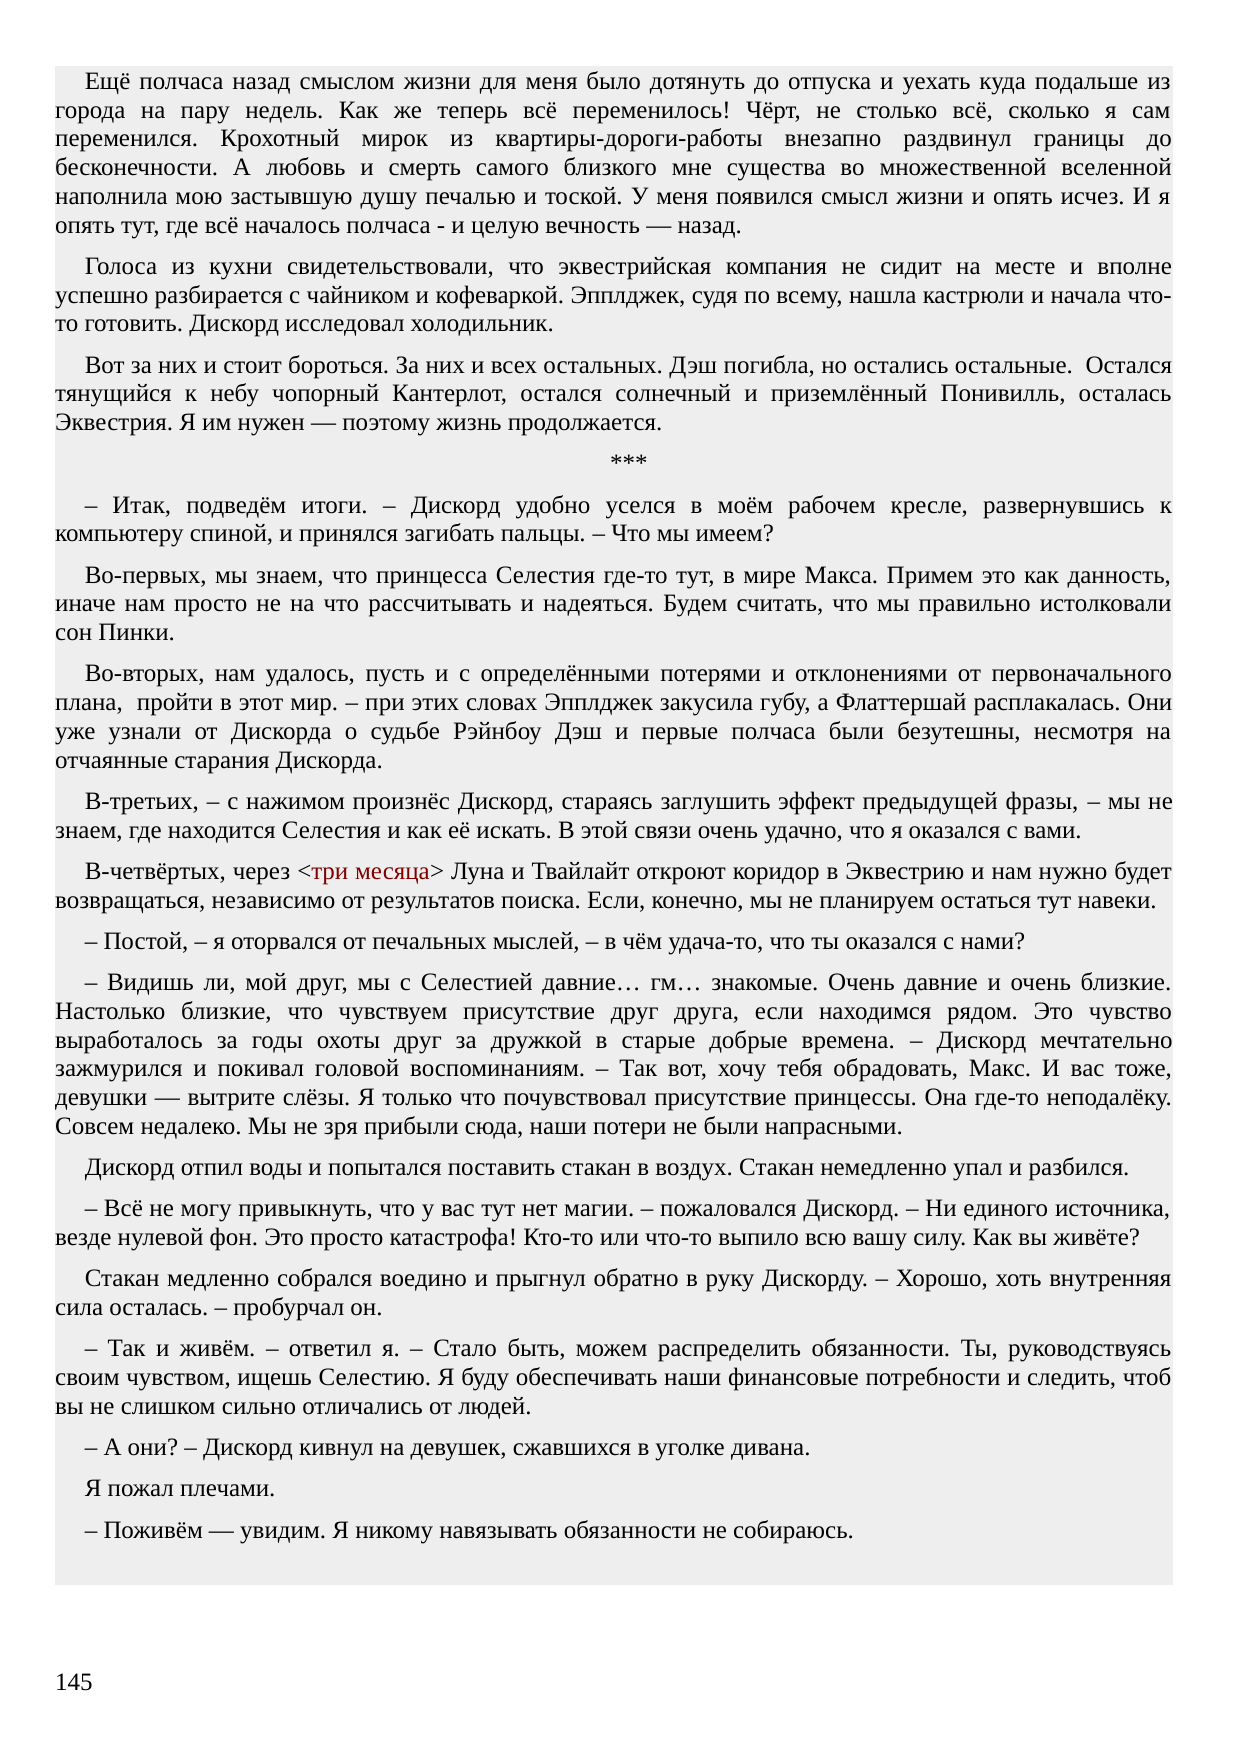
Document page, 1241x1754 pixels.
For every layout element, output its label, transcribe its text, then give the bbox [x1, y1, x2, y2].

text Вот за них и стоит бороться. За них и всех остальных. Дэш погибла, но остались остальные. Остался тянущийся к небу чопорный Кантерлот, остался солнечный и приземлённый Понивилль, осталась Эквестрия. Я им нужен — поэтому жизнь продолжается. [55, 350, 1173, 436]
text В-третьих, – с нажимом произнёс Дискорд, стараясь заглушить эффект предыдущей фразы, – мы не знаем, где находится Селестия и как её искать. В этой связи очень удачно, что я оказался с вами. [55, 786, 1173, 843]
text Я пожал плечами. [55, 1473, 1173, 1502]
text – Так и живём. – ответил я. – Стало быть, можем распределить обязанности. Ты, руководствуясь своим чувством, ищешь Селестию. Я буду обеспечивать наши финансовые потребности и следить, чтоб вы не слишком сильно отличались от людей. [55, 1333, 1173, 1420]
text – А они? – Дискорд кивнул на девушек, сжавшихся в уголке дивана. [55, 1432, 1173, 1461]
text *** [55, 448, 1173, 477]
text Стакан медленно собрался воедино и прыгнул обратно в руку Дискорду. – Хорошо, хоть внутренняя сила осталась. – пробурчал он. [55, 1263, 1173, 1321]
text В-четвёртых, через <три месяца> Луна и Твайлайт откроют коридор в Эквестрию и нам нужно будет возвращаться, независимо от результатов поиска. Если, конечно, мы не планируем остаться тут навеки. [55, 856, 1173, 913]
text Дискорд отпил воды и попытался поставить стакан в воздух. Стакан немедленно упал и разбился. [55, 1152, 1173, 1181]
text Во-вторых, нам удалось, пусть и с определёнными потерями и отклонениями от первоначального плана, пройти в этот мир. – при этих словах Эпплджек закусила губу, а Флаттершай расплакалась. Они уже узнали от Дискорда о судьбе Рэйнбоу Дэш и первые полчаса были безутешны, несмотря на отчаянные старания Дискорда. [55, 658, 1173, 773]
text Во-первых, мы знаем, что принцесса Селестия где-то тут, в мире Макса. Примем это как данность, иначе нам просто не на что рассчитывать и надеяться. Будем считать, что мы правильно истолковали сон Пинки. [55, 560, 1173, 646]
text – Итак, подведём итоги. – Дискорд удобно уселся в моём рабочем кресле, развернувшись к компьютеру спиной, и принялся загибать пальцы. – Что мы имеем? [55, 490, 1173, 547]
text – Всё не могу привыкнуть, что у вас тут нет магии. – пожаловался Дискорд. – Ни единого источника, везде нулевой фон. Это просто катастрофа! Кто-то или что-то выпило всю вашу силу. Как вы живёте? [55, 1193, 1173, 1251]
text – Видишь ли, мой друг, мы с Селестией давние… гм… знакомые. Очень давние и очень близкие. Настолько близкие, что чувствуем присутствие друг друга, если находимся рядом. Это чувство выработалось за годы охоты друг за дружкой в старые добрые времена. – Дискорд мечтательно зажмурился и покивал головой воспоминаниям. – Так вот, хочу тебя обрадовать, Макс. И вас тоже, девушки — вытрите слёзы. Я только что почувствовал присутствие принцессы. Она где-то неподалёку. Совсем недалеко. Мы не зря прибыли сюда, наши потери не были напрасными. [55, 967, 1173, 1140]
text Ещё полчаса назад смыслом жизни для меня было дотянуть до отпуска и уехать куда подальше из города на пару недель. Как же теперь всё переменилось! Чёрт, не столько всё, сколько я сам переменился. Крохотный мирок из квартиры-дороги-работы внезапно раздвинул границы до бесконечности. А любовь и смерть самого близкого мне существа во множественной вселенной наполнила мою застывшую душу печалью и тоской. У меня появился смысл жизни и опять исчез. И я опять тут, где всё началось полчаса - и целую вечность — назад. [55, 66, 1173, 238]
text – Постой, – я оторвался от печальных мыслей, – в чём удача-то, что ты оказался с нами? [55, 926, 1173, 955]
text Голоса из кухни свидетельствовали, что эквестрийская компания не сидит на месте и вполне успешно разбирается с чайником и кофеваркой. Эпплджек, судя по всему, нашла кастрюли и начала что-то готовить. Дискорд исследовал холодильник. [55, 251, 1173, 337]
text – Поживём — увидим. Я никому навязывать обязанности не собираюсь. [55, 1515, 1173, 1543]
